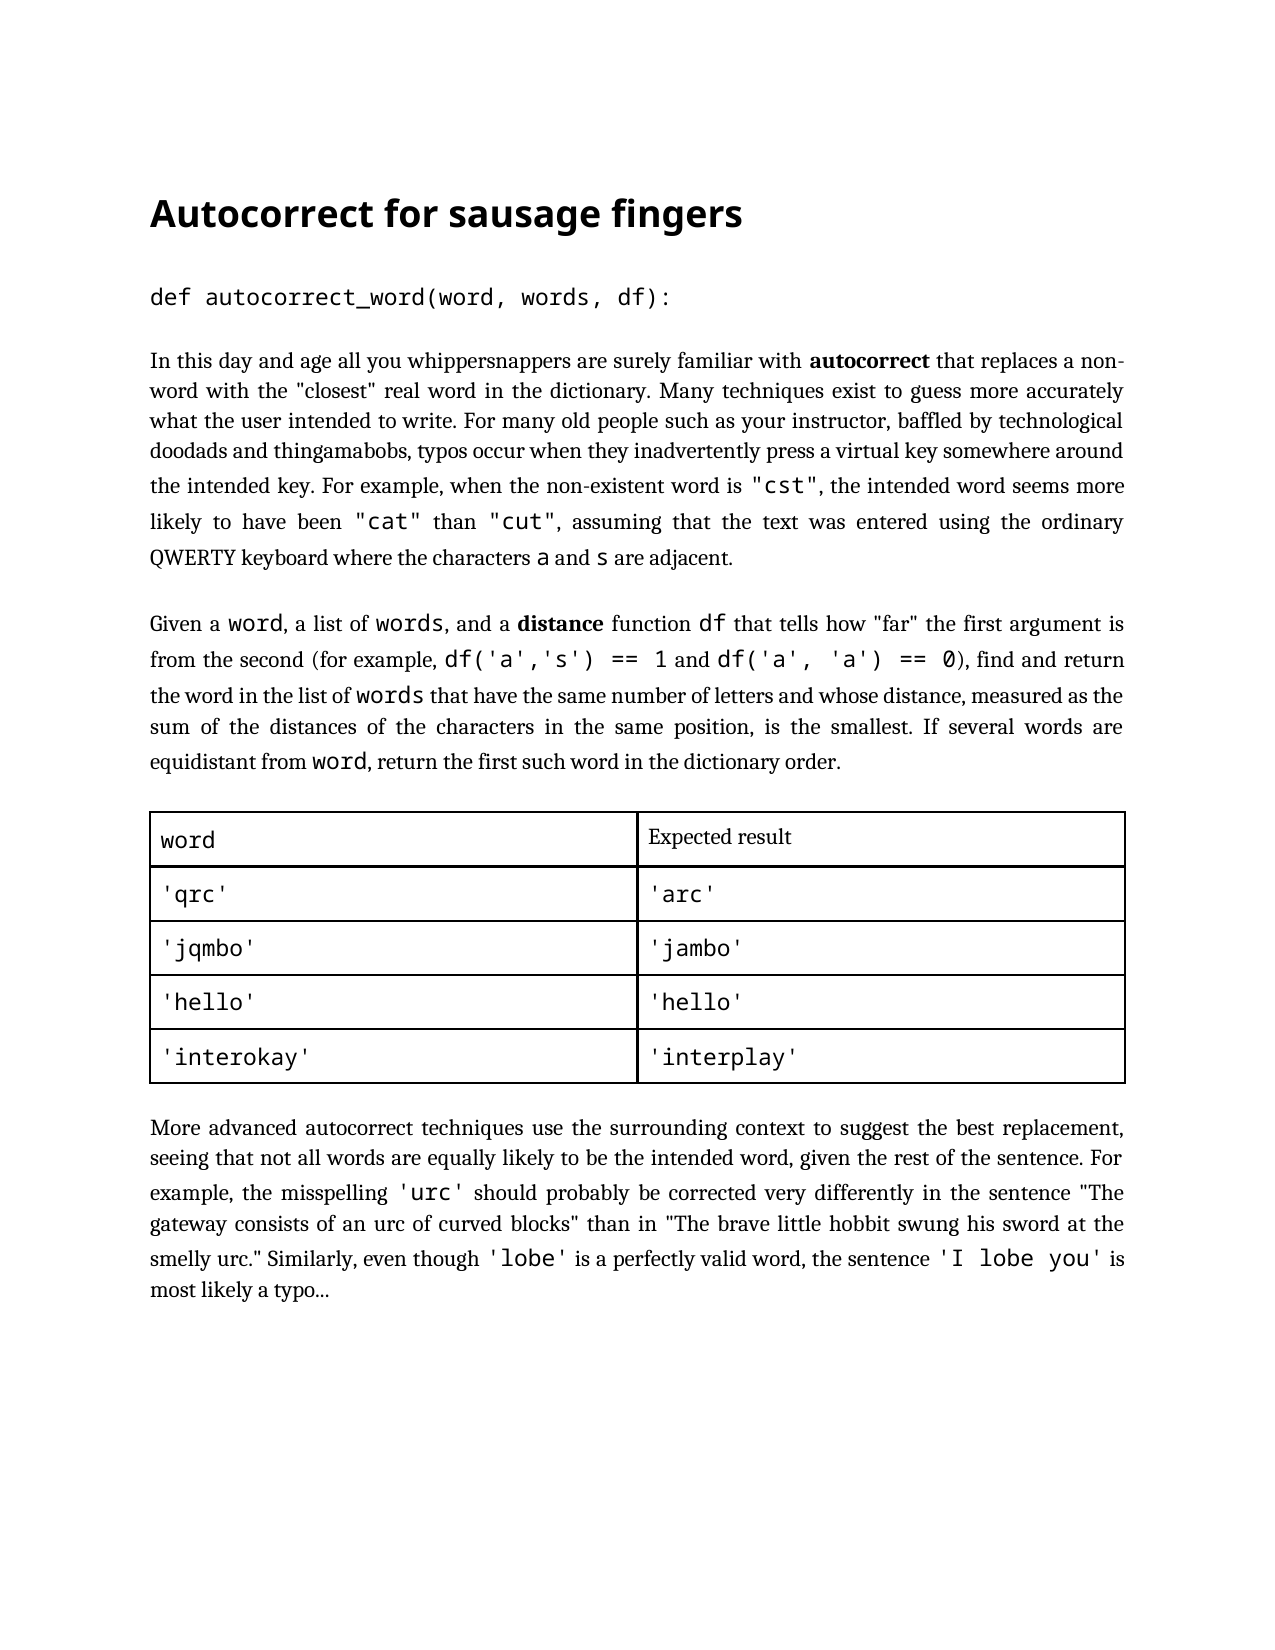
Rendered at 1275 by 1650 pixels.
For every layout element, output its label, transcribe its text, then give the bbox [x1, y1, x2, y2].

table_cell 'jqmbo' [151, 922, 636, 974]
table_header Expected result [639, 813, 1124, 865]
table_cell 'interokay' [151, 1030, 636, 1082]
table_cell 'jambo' [639, 922, 1124, 974]
table_cell 'arc' [639, 868, 1124, 919]
table_cell 'hello' [151, 976, 636, 1028]
subtitle Autocorrect for sausage fingers [150, 187, 1125, 238]
text def autocorrect_word(word, words, df): [150, 281, 1125, 312]
table_cell 'qrc' [151, 868, 636, 919]
table_header word [151, 813, 636, 865]
text In this day and age all you whippersnappers are surely familiar with autocorrect that replaces a non-word with the "closest" real word in the dictionary. Many techniques exist to guess more accurately what the user intended to write. For many old people such as your instructor, baffled by technological doodads and thingamabobs, typos occur when they inadvertently press a virtual key somewhere around the intended key. For example, when the non-existent word is "cst", the intended word seems more likely to have been "cat" than "cut", assuming that the text was entered using the ordinary QWERTY keyboard where the characters a and s are adjacent. [150, 347, 1125, 572]
text More advanced autocorrect techniques use the surrounding context to suggest the best replacement, seeing that not all words are equally likely to be the intended word, given the rest of the sentence. For example, the misspelling 'urc' should probably be corrected very differently in the sentence "The gateway consists of an urc of curved blocks" than in "The brave little hobbit swung his sword at the smelly urc." Similarly, even though 'lobe' is a perfectly valid word, the sentence 'I lobe you' is most likely a typo... [150, 1114, 1125, 1303]
table_cell 'hello' [639, 976, 1124, 1028]
text Given a word, a list of words, and a distance function df that tells how "far" the first argument is from the second (for example, df('a','s') == 1 and df('a', 'a') == 0), find and return the word in the list of words that have the same number of letters and whose distance, measured as the sum of the distances of the characters in the same position, is the smallest. If several words are equidistant from word, return the first such word in the dictionary order. [150, 607, 1125, 776]
table_cell 'interplay' [639, 1030, 1124, 1082]
